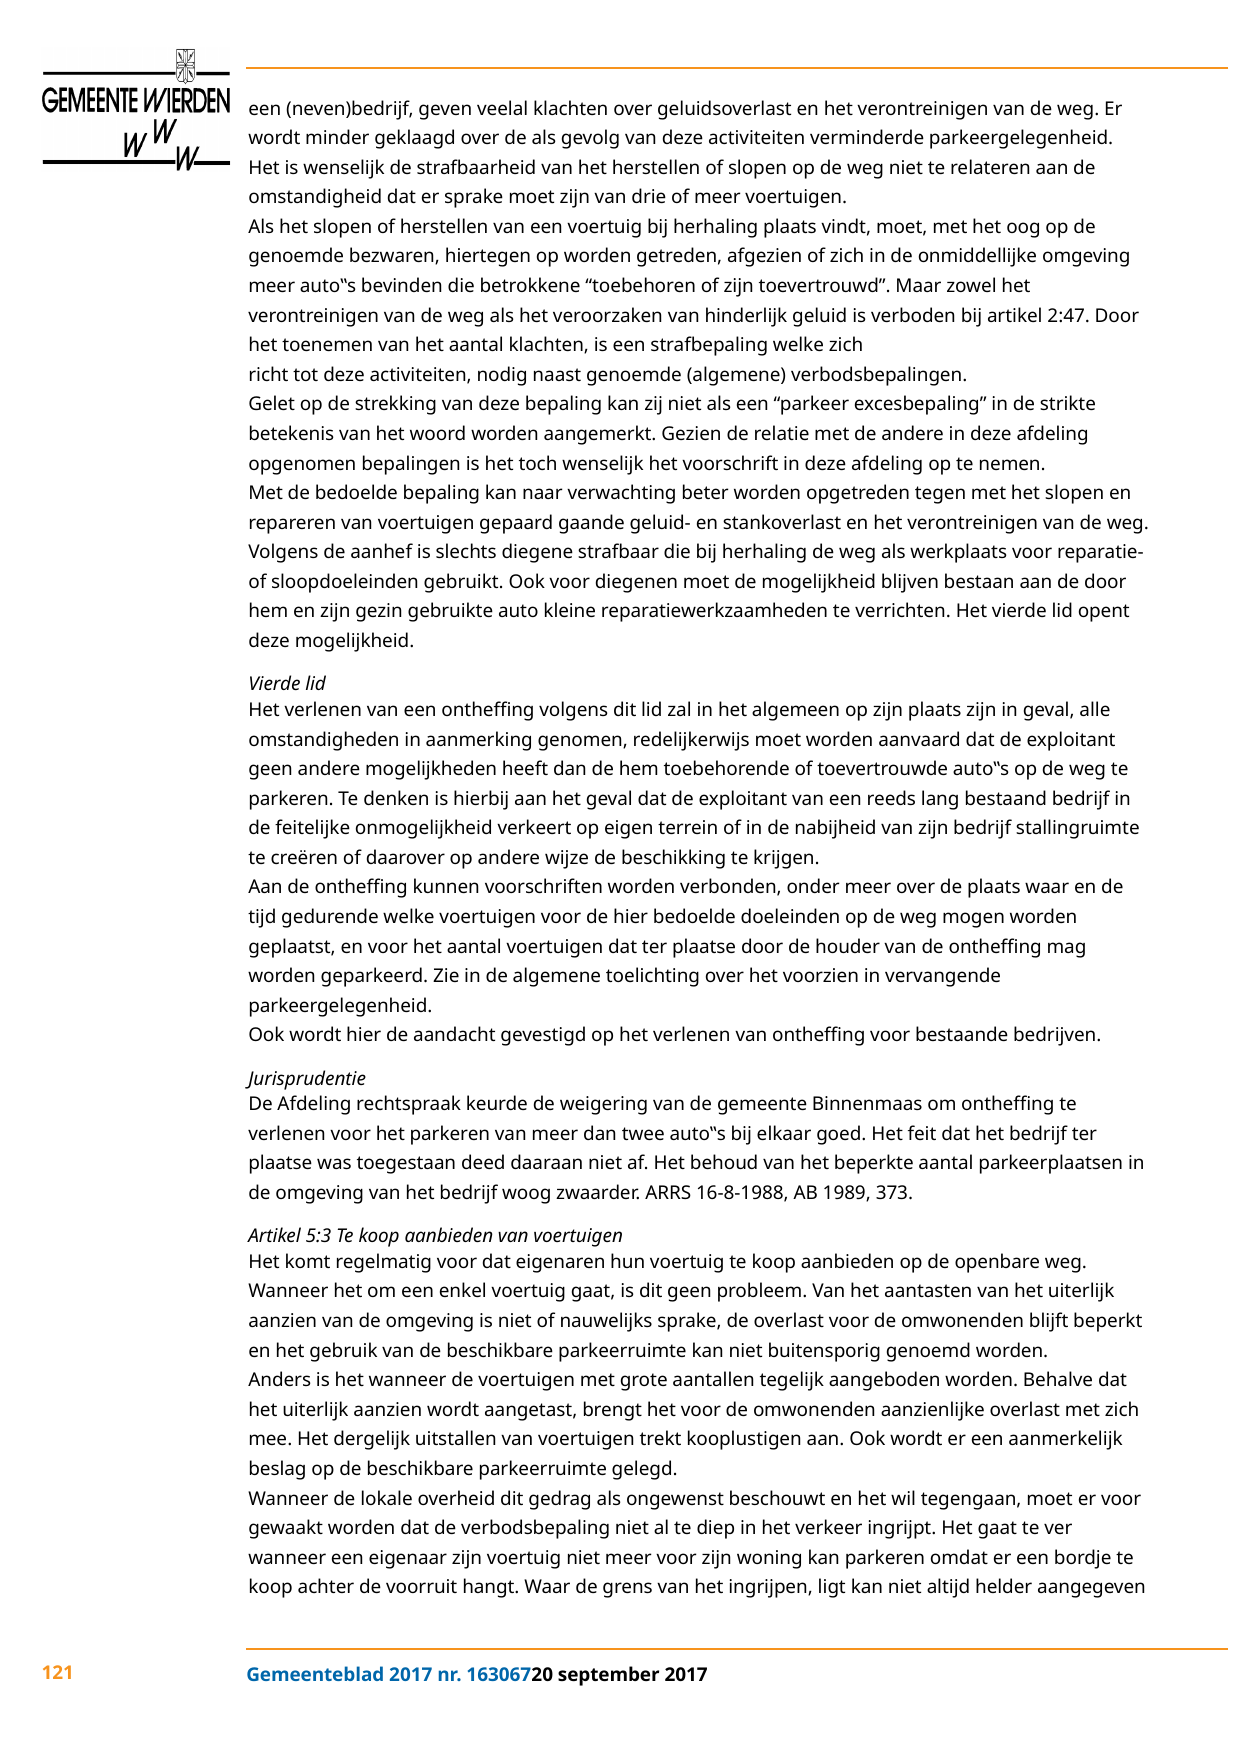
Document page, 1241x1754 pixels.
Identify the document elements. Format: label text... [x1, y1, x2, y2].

text Artikel 5:3 Te koop aanbieden van voertuigen [248, 1222, 1152, 1248]
text Wanneer de lokale overheid dit gedrag als ongewenst beschouwt en het wil tegengaan, moet er voor gewaakt worden dat de verbodsbepaling niet al te diep in het verkeer ingrijpt. Het gaat te ver wanneer een eigenaar zijn voertuig niet meer voor zijn woning kan parkeren omdat er een bordje te koop achter de voorruit hangt. Waar de grens van het ingrijpen, ligt kan niet altijd helder aangegeven [248, 1485, 1152, 1599]
text Ook wordt hier de aandacht gevestigd op het verlenen van ontheffing voor bestaande bedrijven. [248, 1022, 1152, 1047]
text De Afdeling rechtspraak keurde de weigering van de gemeente Binnenmaas om ontheffing te verlenen voor het parkeren van meer dan twee auto‟s bij elkaar goed. Het feit dat het bedrijf ter plaatse was toegestaan deed daaraan niet af. Het behoud van het beperkte aantal parkeerplaatsen in de omgeving van het bedrijf woog zwaarder. ARRS 16-8-1988, AB 1989, 373. [248, 1090, 1152, 1205]
text Volgens de aanhef is slechts diegene strafbaar die bij herhaling de weg als werkplaats voor reparatie- of sloopdoeleinden gebruikt. Ook voor diegenen moet de mogelijkheid blijven bestaan aan de door hem en zijn gezin gebruikte auto kleine reparatiewerkzaamheden te verrichten. Het vierde lid opent deze mogelijkheid. [248, 538, 1152, 653]
text Als het slopen of herstellen van een voertuig bij herhaling plaats vindt, moet, met het oog op de genoemde bezwaren, hiertegen op worden getreden, afgezien of zich in de onmiddellijke omgeving meer auto‟s bevinden die betrokkene “toebehoren of zijn toevertrouwd”. Maar zowel het verontreinigen van de weg als het veroorzaken van hinderlijk geluid is verboden bij artikel 2:47. Door het toenemen van het aantal klachten, is een strafbepaling welke zich [248, 213, 1152, 357]
text Het komt regelmatig voor dat eigenaren hun voertuig te koop aanbieden op de openbare weg. Wanneer het om een enkel voertuig gaat, is dit geen probleem. Van het aantasten van het uiterlijk aanzien van de omgeving is niet of nauwelijks sprake, de overlast voor de omwonenden blijft beperkt en het gebruik van de beschikbare parkeerruimte kan niet buitensporig genoemd worden. [248, 1248, 1152, 1362]
text Met de bedoelde bepaling kan naar verwachting beter worden opgetreden tegen met het slopen en repareren van voertuigen gepaard gaande geluid- en stankoverlast en het verontreinigen van de weg. [248, 479, 1152, 535]
text Vierde lid [248, 670, 1152, 696]
text Het verlenen van een ontheffing volgens dit lid zal in het algemeen op zijn plaats zijn in geval, alle omstandigheden in aanmerking genomen, redelijkerwijs moet worden aanvaard dat de exploitant geen andere mogelijkheden heeft dan de hem toebehorende of toevertrouwde auto‟s op de weg te parkeren. Te denken is hierbij aan het geval dat de exploitant van een reeds lang bestaand bedrijf in de feitelijke onmogelijkheid verkeert op eigen terrein of in de nabijheid van zijn bedrijf stallingruimte te creëren of daarover op andere wijze de beschikking te krijgen. [248, 696, 1152, 870]
text Anders is het wanneer de voertuigen met grote aantallen tegelijk aangeboden worden. Behalve dat het uiterlijk aanzien wordt aangetast, brengt het voor de omwonenden aanzienlijke overlast met zich mee. Het dergelijk uitstallen van voertuigen trekt kooplustigen aan. Ook wordt er een aanmerkelijk beslag op de beschikbare parkeerruimte gelegd. [248, 1366, 1152, 1481]
text Jurisprudentie [248, 1065, 1152, 1090]
text richt tot deze activiteiten, nodig naast genoemde (algemene) verbodsbepalingen. [248, 361, 1152, 387]
text Aan de ontheffing kunnen voorschriften worden verbonden, onder meer over de plaats waar en de tijd gedurende welke voertuigen voor de hier bedoelde doeleinden op de weg mogen worden geplaatst, en voor het aantal voertuigen dat ter plaatse door de houder van de ontheffing mag worden geparkeerd. Zie in de algemene toelichting over het voorzien in vervangende parkeergelegenheid. [248, 874, 1152, 1018]
text Gelet op de strekking van deze bepaling kan zij niet als een “parkeer excesbepaling” in de strikte betekenis van het woord worden aangemerkt. Gezien de relatie met de andere in deze afdeling opgenomen bepalingen is het toch wenselijk het voorschrift in deze afdeling op te nemen. [248, 391, 1152, 476]
text een (neven)bedrijf, geven veelal klachten over geluidsoverlast en het verontreinigen van de weg. Er wordt minder geklaagd over de als gevolg van deze activiteiten verminderde parkeergelegenheid. [248, 95, 1152, 150]
text Het is wenselijk de strafbaarheid van het herstellen of slopen op de weg niet te relateren aan de omstandigheid dat er sprake moet zijn van drie of meer voertuigen. [248, 154, 1152, 209]
picture [41, 47, 231, 172]
